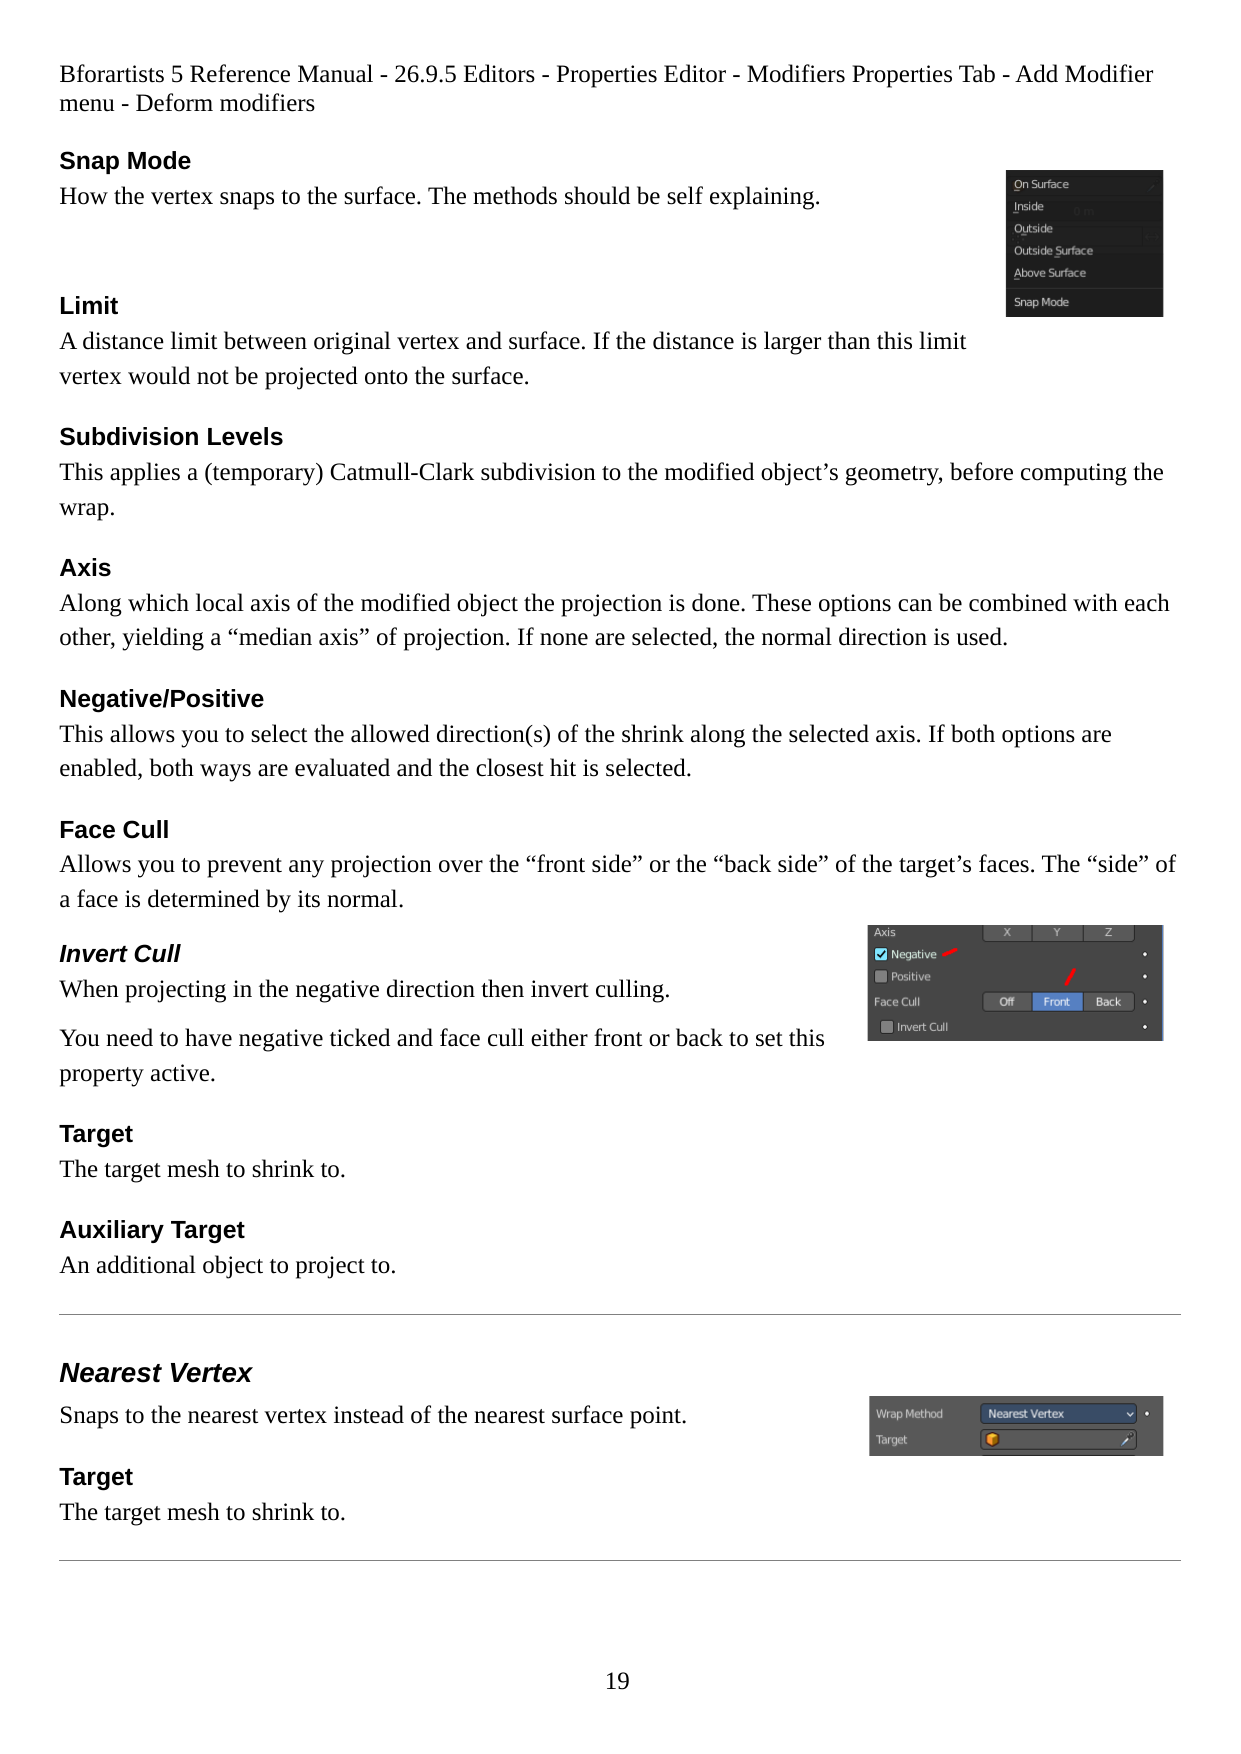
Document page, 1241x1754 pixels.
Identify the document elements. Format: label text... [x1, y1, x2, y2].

subtitle Target [59, 1462, 1181, 1491]
picture [1005, 170, 1164, 317]
subtitle Snap Mode [59, 146, 1181, 174]
text Along which local axis of the modified object the projection is done. These options can be combined with each other, yielding a “median axis” of projection. If none are selected, the normal direction is used. [59, 588, 1181, 651]
text This allows you to select the allowed direction(s) of the shrink along the selected axis. If both options are enabled, both ways are evaluated and the closest hit is selected. [59, 719, 1181, 782]
text You need to have negative ticked and face cull either front or back to set this property active. [59, 1023, 1181, 1086]
subtitle Limit [59, 291, 1181, 320]
subtitle Negative/Positive [59, 684, 1181, 712]
text The target mesh to shrink to. [59, 1154, 1181, 1183]
text Allows you to prevent any projection over the “front side” or the “back side” of the target’s faces. The “side” of a face is determined by its normal. [59, 849, 1181, 913]
subtitle Axis [59, 553, 1181, 582]
subtitle Face Cull [59, 815, 1181, 843]
subtitle Nearest Vertex [59, 1356, 1181, 1388]
subtitle [1164, 939, 1181, 968]
text When projecting in the negative direction then invert culling. [59, 974, 867, 1003]
text The target mesh to shrink to. [59, 1497, 1181, 1526]
picture [867, 925, 1164, 1041]
text This applies a (temporary) Catmull-Clark subdivision to the modified object’s geometry, before computing the wrap. [59, 457, 1181, 520]
subtitle Auxiliary Target [59, 1216, 1181, 1244]
text Snaps to the nearest vertex instead of the nearest surface point. [59, 1401, 869, 1429]
subtitle Invert Cull [59, 939, 867, 968]
text A distance limit between original vertex and surface. If the distance is larger than this limit vertex would not be projected onto the surface. [59, 326, 1181, 389]
subtitle Target [59, 1119, 1181, 1148]
picture [869, 1396, 1164, 1456]
text An additional object to project to. [59, 1250, 1181, 1279]
subtitle Subdivision Levels [59, 422, 1181, 451]
text How the vertex snaps to the surface. The methods should be self explaining. [59, 181, 1005, 209]
